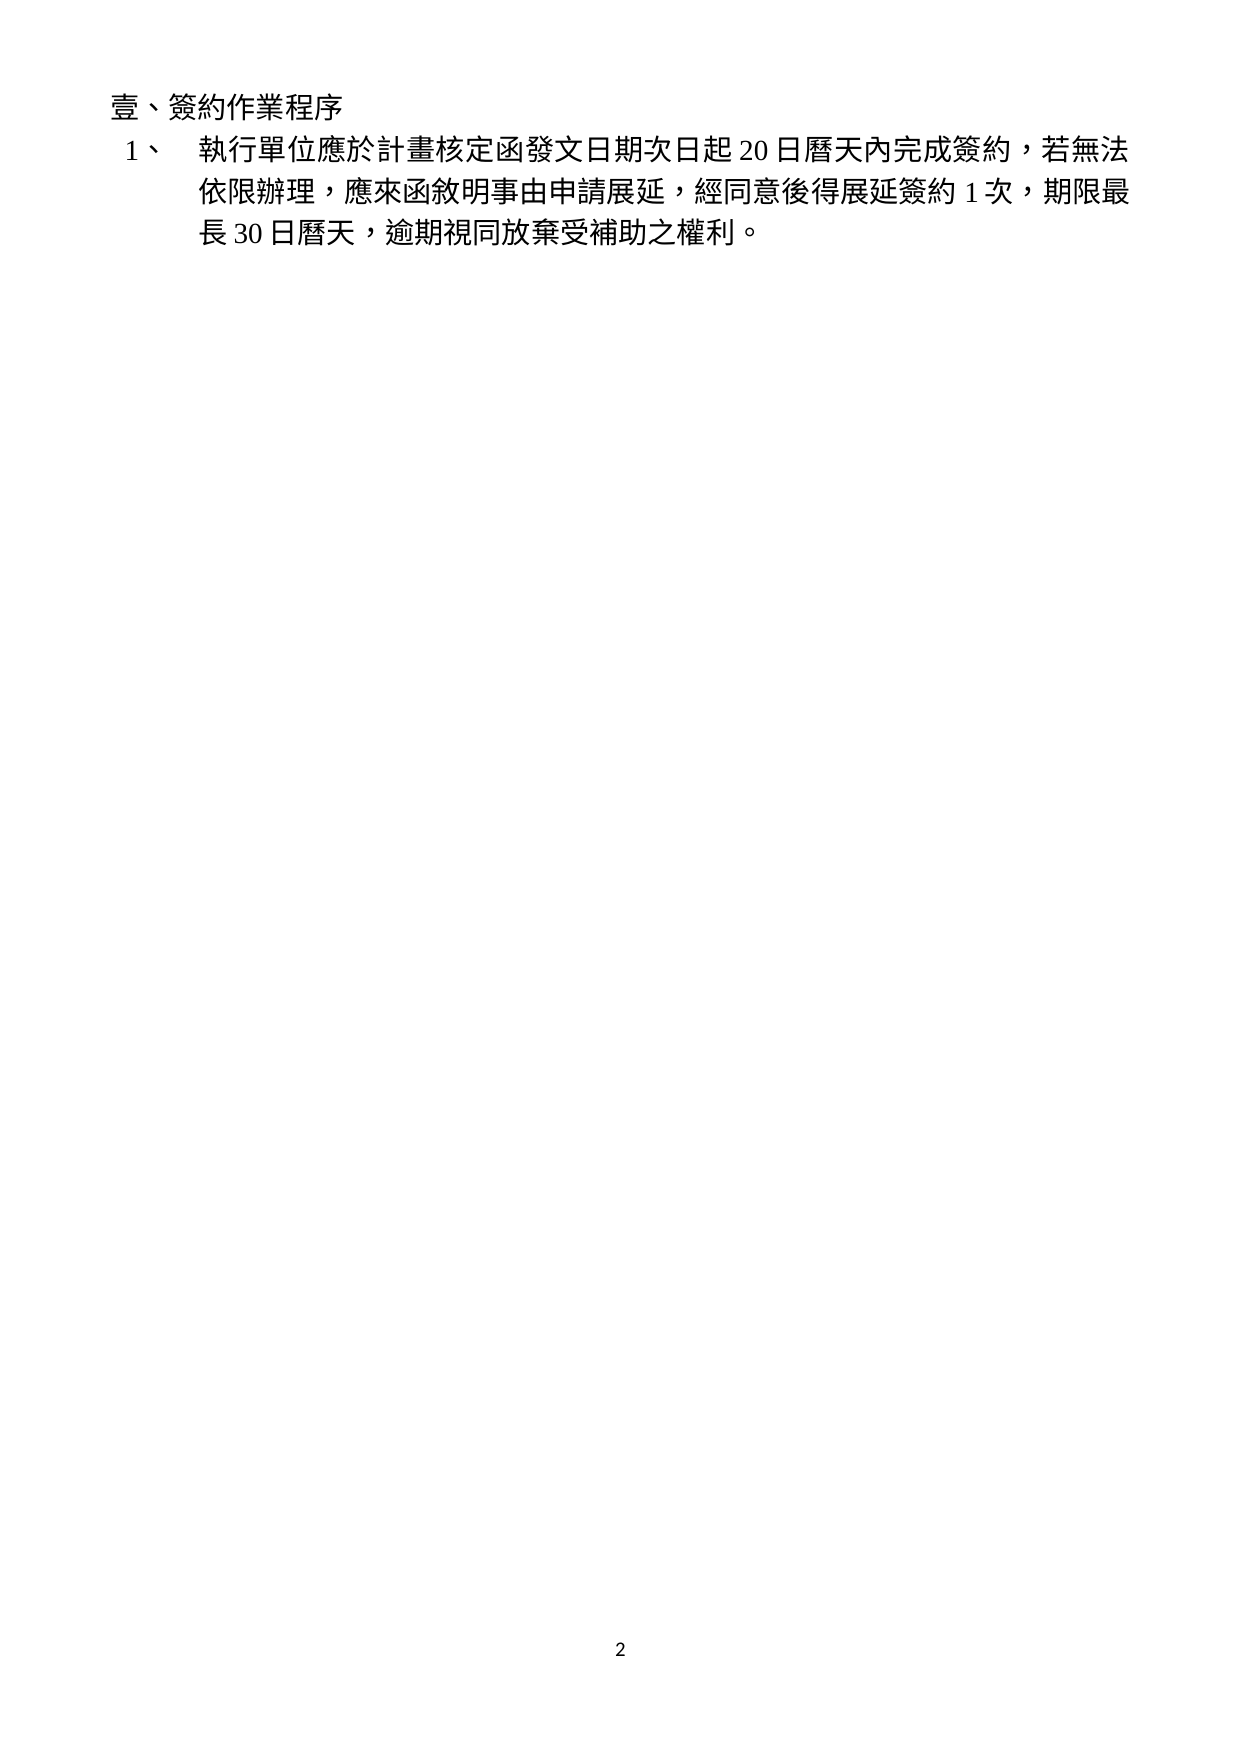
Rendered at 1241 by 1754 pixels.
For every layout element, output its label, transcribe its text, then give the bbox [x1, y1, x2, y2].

list 執行單位應於計畫核定函發文日期次日起20日曆天內完成簽約，若無法依限辦理，應來函敘明事由申請展延，經同意後得展延簽約1次，期限最長30日曆天，逾期視同放棄受補助之權利。 [124, 127, 1131, 252]
text 壹、簽約作業程序 [110, 85, 1131, 127]
